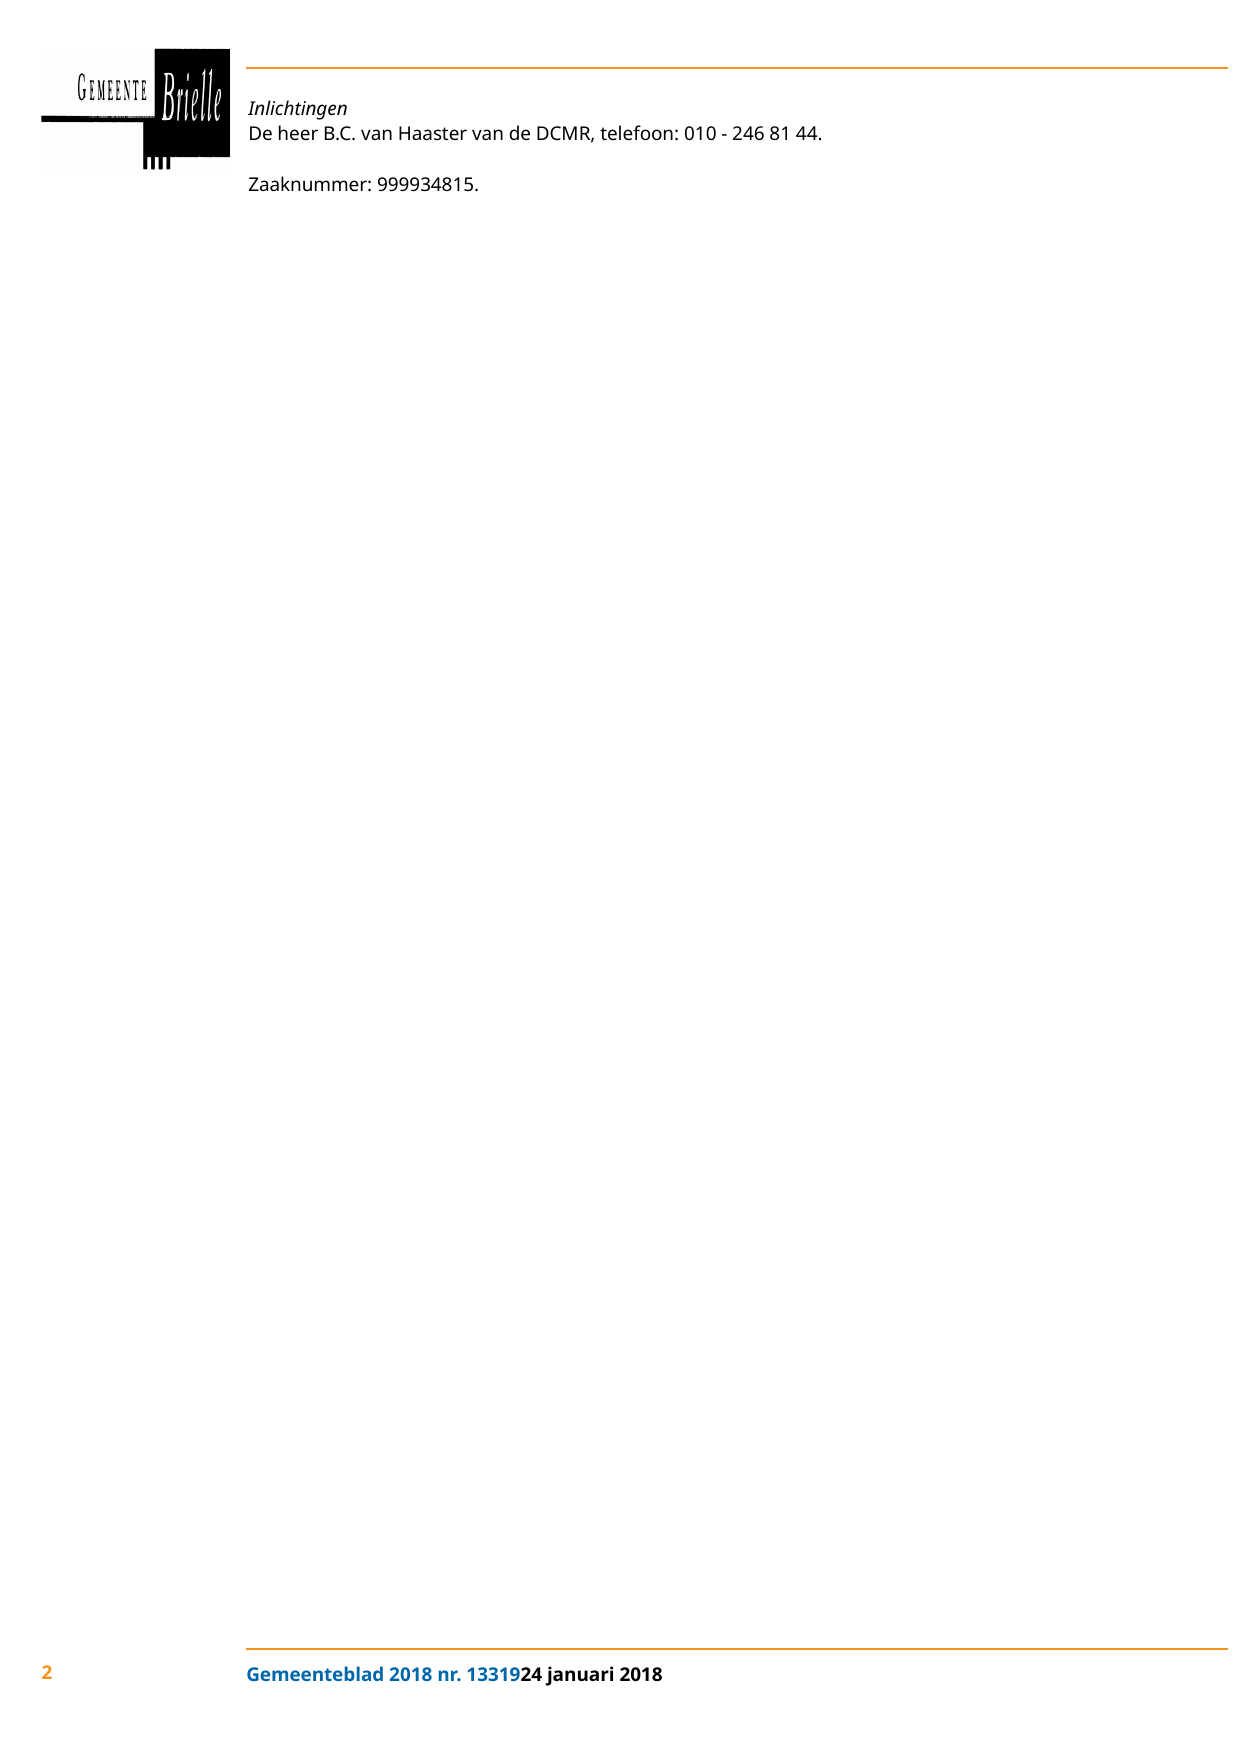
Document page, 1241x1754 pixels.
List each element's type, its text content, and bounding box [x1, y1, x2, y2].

text Inlichtingen [248, 95, 1152, 121]
picture [41, 47, 231, 172]
text Zaaknummer: 999934815. [248, 171, 1152, 197]
text De heer B.C. van Haaster van de DCMR, telefoon: 010 - 246 81 44. [248, 121, 1152, 146]
